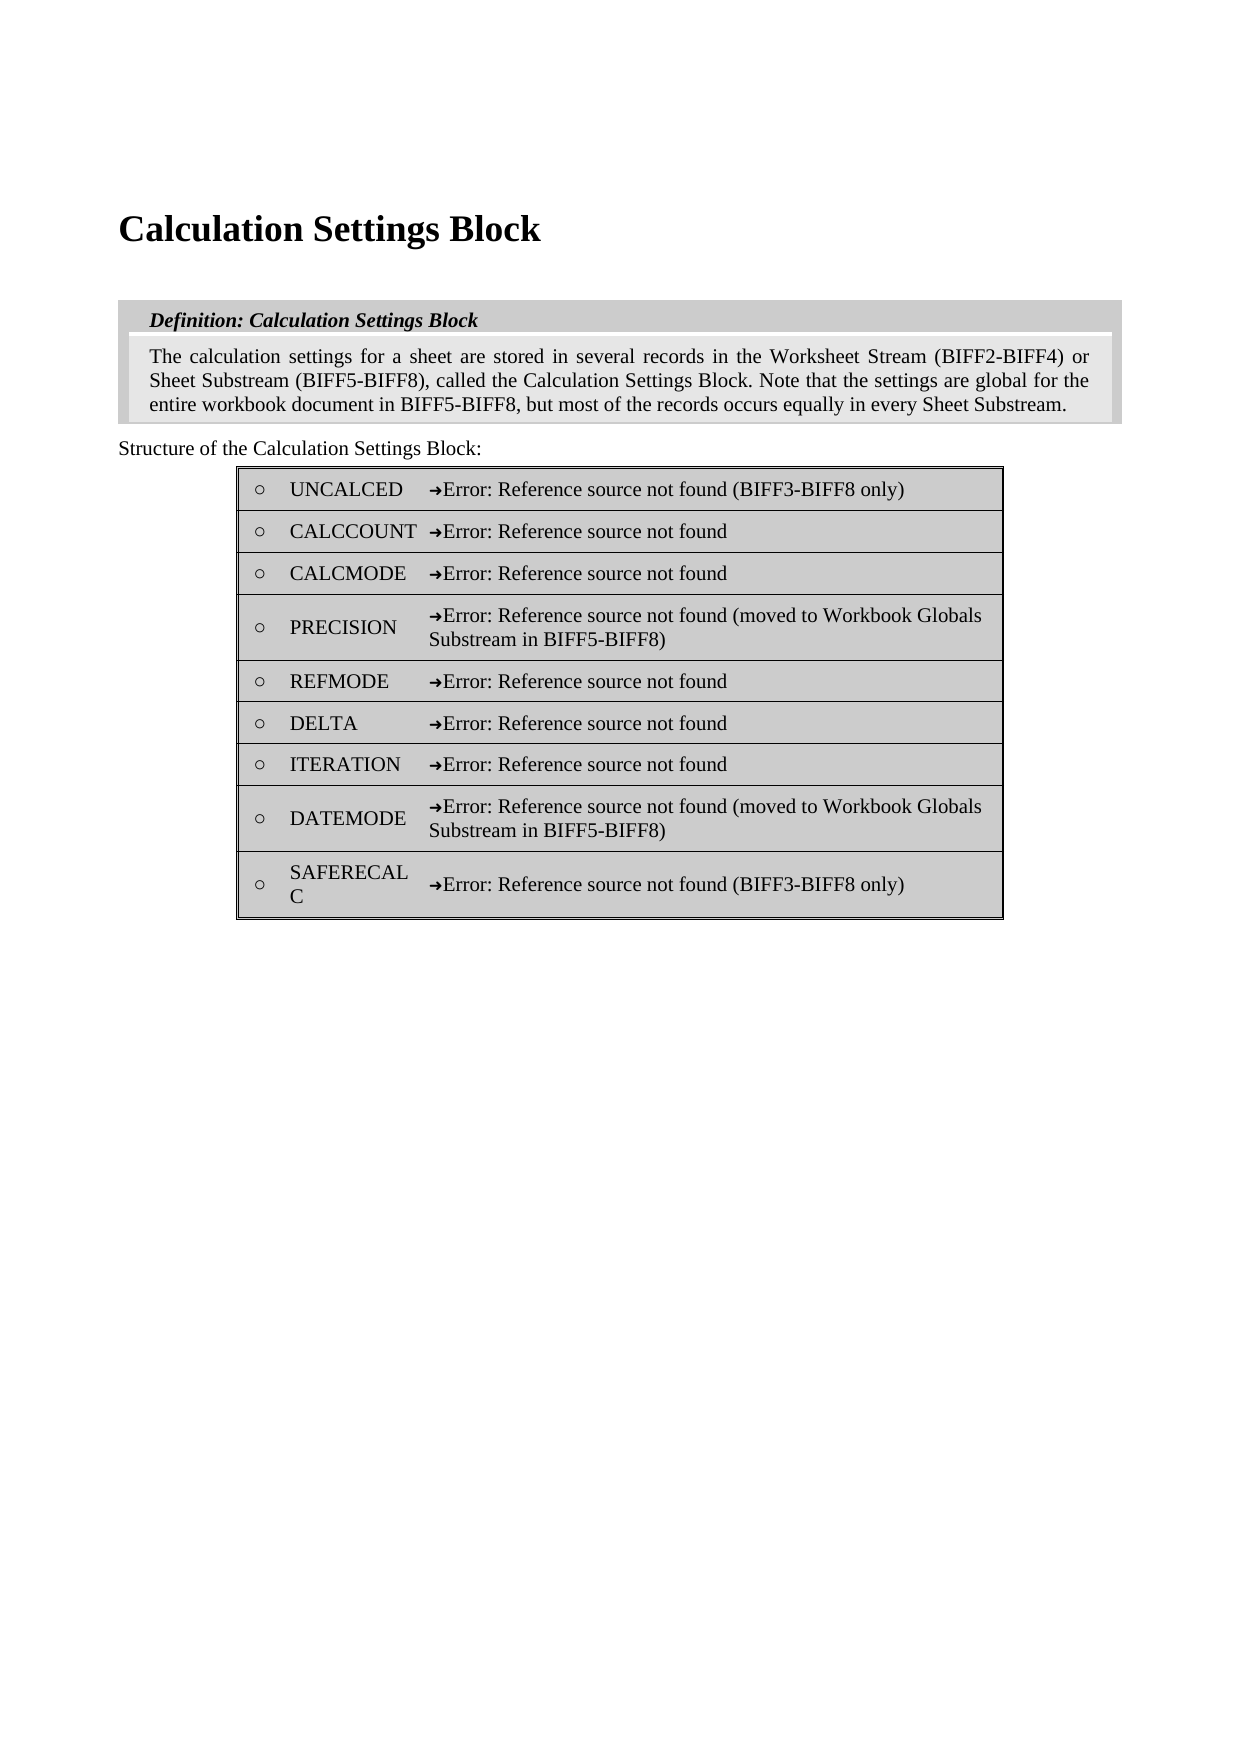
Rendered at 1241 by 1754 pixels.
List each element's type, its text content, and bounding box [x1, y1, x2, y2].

table_cell ➜5.79 (moved to Workbook Globals Substream in BIFF5-BIFF8) [420, 595, 1002, 660]
table_cell PRECISION [281, 595, 420, 660]
subtitle Calculation Settings Block [118, 207, 1122, 250]
table_cell ○ [239, 661, 281, 701]
table_cell ○ [239, 786, 281, 851]
table_cell ➜5.85 [420, 661, 1002, 701]
table_cell ○ [239, 553, 281, 594]
table_cell ➜5.28 (moved to Workbook Globals Substream in BIFF5-BIFF8) [420, 786, 1002, 851]
table_cell ○ [239, 702, 281, 743]
table_cell ➜5.90 (BIFF3-BIFF8 only) [420, 852, 1002, 917]
table_cell ➜5.13 [420, 511, 1002, 552]
text Definition: Calculation Settings Block [129, 302, 1112, 332]
table_cell DATEMODE [281, 786, 420, 851]
table_header ○ [239, 469, 281, 510]
table_cell ➜5.61 [420, 744, 1002, 785]
table_header ➜5.105 (BIFF3-BIFF8 only) [420, 469, 1002, 510]
table_cell REFMODE [281, 661, 420, 701]
table_cell ○ [239, 744, 281, 785]
table_cell ➜5.34 [420, 702, 1002, 743]
table_cell ITERATION [281, 744, 420, 785]
table_cell ➜5.14 [420, 553, 1002, 594]
table_cell ○ [239, 511, 281, 552]
table_cell CALCCOUNT [281, 511, 420, 552]
table_cell DELTA [281, 702, 420, 743]
table_cell ○ [239, 852, 281, 917]
table_cell CALCMODE [281, 553, 420, 594]
text The calculation settings for a sheet are stored in several records in the Worksheet Stream (BIFF2-BIFF4) or Sheet Substream (BIFF5-BIFF8), called the Calculation Settings Block. Note that the settings are global for the entire workbook document in BIFF5-BIFF8, but most of the records occurs equally in every Sheet Substream. [129, 336, 1112, 422]
table_cell ○ [239, 595, 281, 660]
text Structure of the Calculation Settings Block: [118, 436, 1122, 460]
table_header UNCALCED [281, 469, 420, 510]
table_cell SAFERECALC [281, 852, 420, 917]
